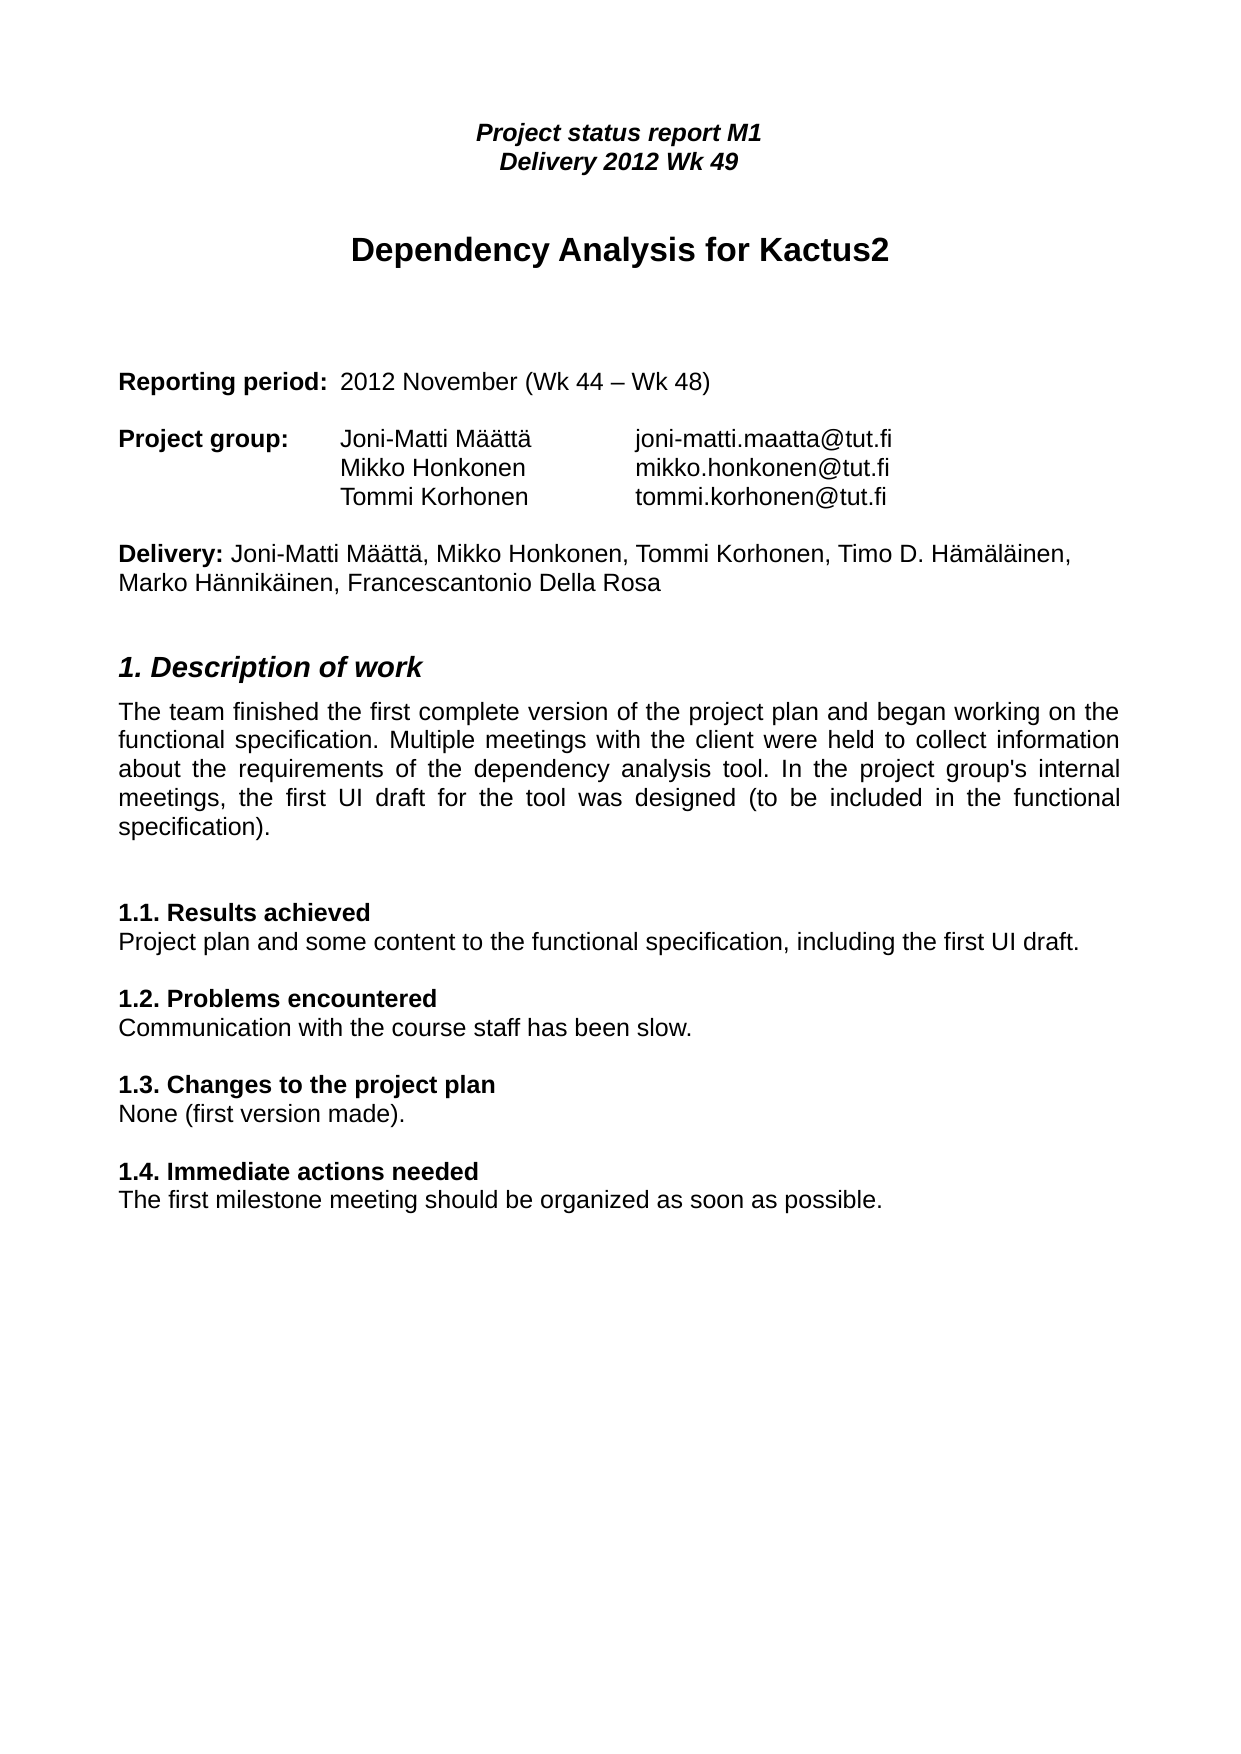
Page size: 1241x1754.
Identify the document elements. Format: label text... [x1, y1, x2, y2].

subtitle Dependency Analysis for Kactus2 [118, 229, 1122, 268]
text Mikko Honkonen mikko.honkonen@tut.fi [118, 453, 1122, 482]
text Project plan and some content to the functional specification, including the first UI draft. [118, 927, 1122, 955]
text The first milestone meeting should be organized as soon as possible. [118, 1185, 1122, 1214]
text None (first version made). [118, 1099, 1122, 1128]
text Communication with the course staff has been slow. [118, 1013, 1122, 1042]
text 1.4. Immediate actions needed [118, 1157, 1122, 1185]
text Project status report M1 [118, 118, 1122, 147]
text Delivery 2012 Wk 49 [118, 147, 1122, 176]
text Delivery: Joni-Matti Määttä, Mikko Honkonen, Tommi Korhonen, Timo D. Hämäläinen, Marko Hännikäinen, Francescantonio Della Rosa [118, 539, 1122, 597]
text 1.2. Problems encountered [118, 984, 1122, 1013]
text The team finished the first complete version of the project plan and began working on the functional specification. Multiple meetings with the client were held to collect information about the requirements of the dependency analysis tool. In the project group's internal meetings, the first UI draft for the tool was designed (to be included in the functional specification). [118, 697, 1122, 840]
text Tommi Korhonen tommi.korhonen@tut.fi [118, 482, 1122, 511]
subtitle 1. Description of work [118, 651, 1122, 684]
text Reporting period: 2012 November (Wk 44 – Wk 48) [118, 367, 1122, 396]
text 1.3. Changes to the project plan [118, 1070, 1122, 1099]
text Project group: Joni-Matti Määttä joni-matti.maatta@tut.fi [118, 424, 1122, 453]
text 1.1. Results achieved [118, 898, 1122, 927]
